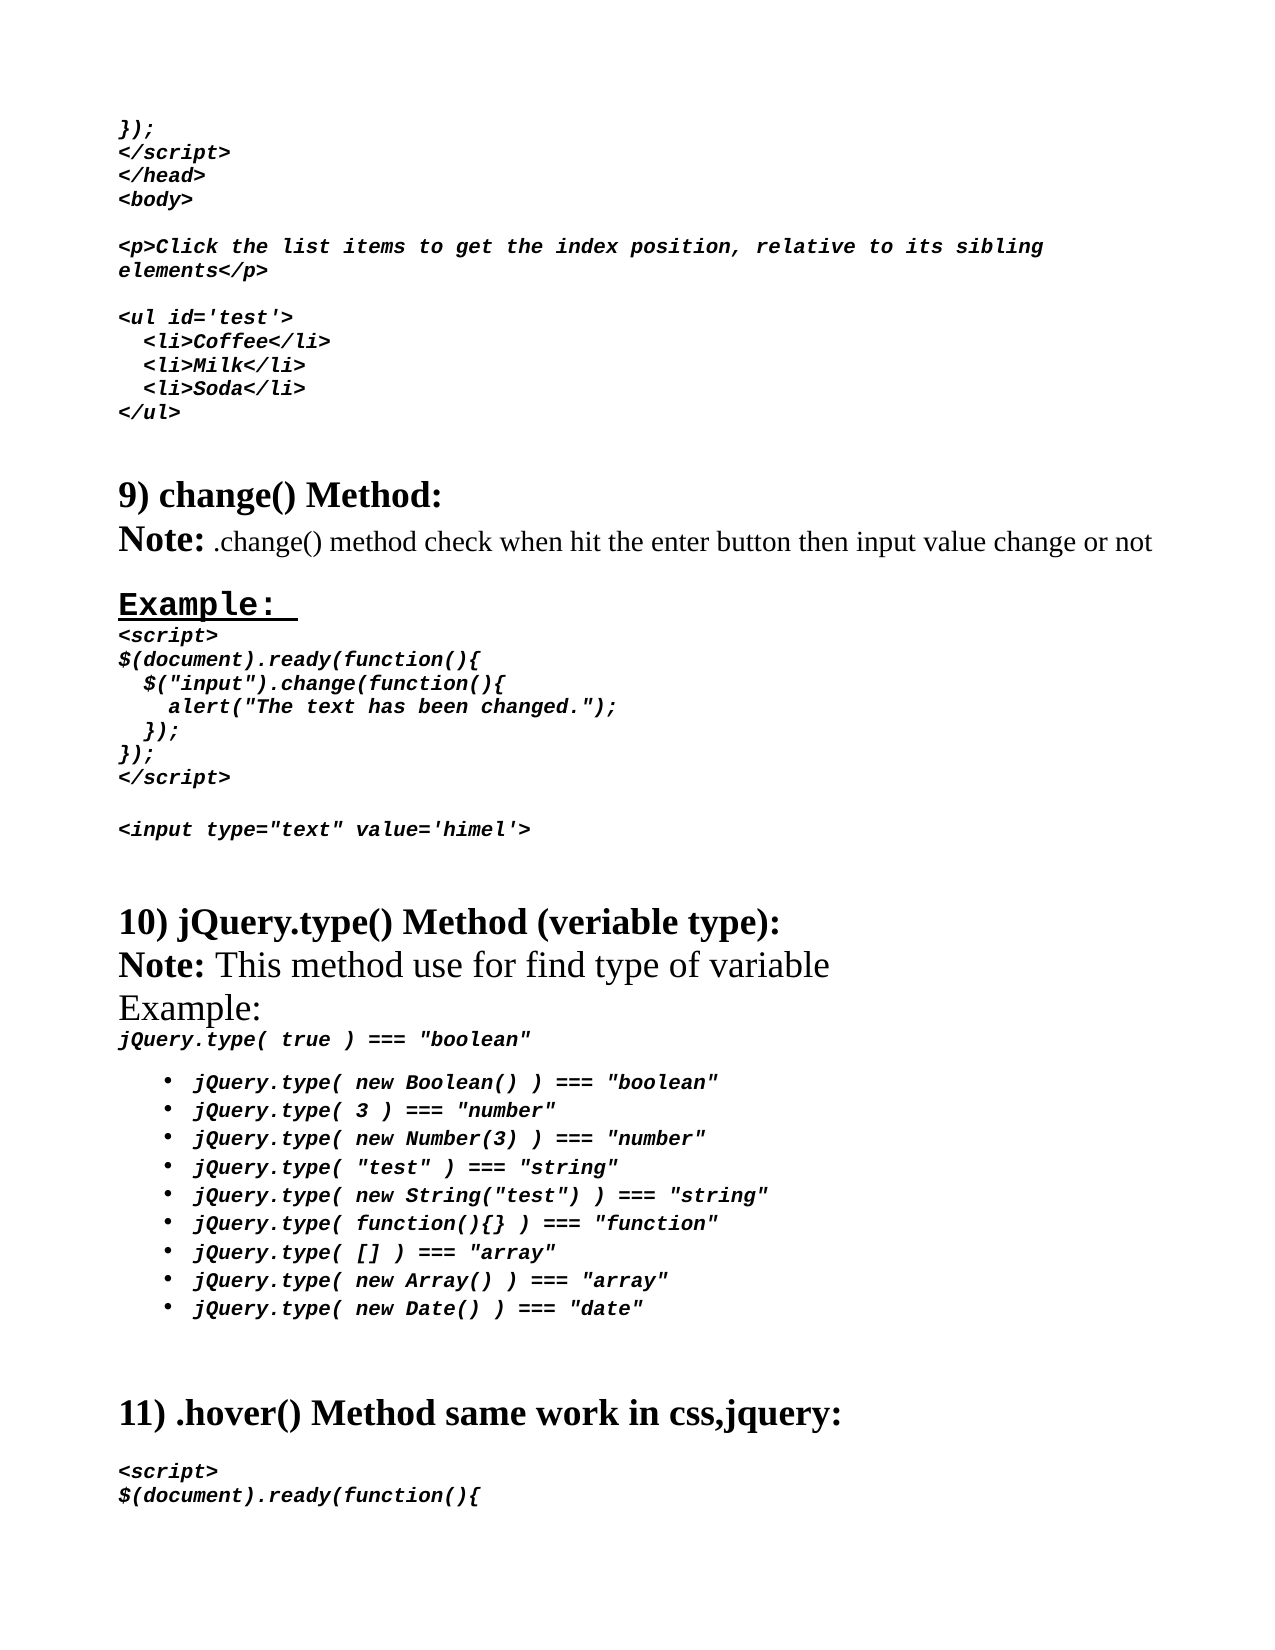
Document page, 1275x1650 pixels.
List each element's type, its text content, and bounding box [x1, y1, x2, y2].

text $(document).ready(function(){ [118, 1485, 1157, 1509]
text <input type="text" value='himel'> [118, 819, 1157, 843]
text 11) .hover() Method same work in css,jquery: [118, 1390, 1157, 1433]
text Example: [118, 587, 1157, 625]
text </script> [118, 767, 1157, 791]
text <li>Milk</li> [118, 354, 1157, 378]
list jQuery.type( new Array() ) === "array" [164, 1270, 1157, 1294]
list jQuery.type( "test" ) === "string" [164, 1157, 1157, 1180]
text 9) change() Method: [118, 473, 1157, 516]
list jQuery.type( new Boolean() ) === "boolean" [164, 1072, 1157, 1095]
text <body> [118, 189, 1157, 213]
text Example: [118, 986, 1157, 1029]
text <li>Soda</li> [118, 378, 1157, 402]
text $("input").change(function(){ [118, 672, 1157, 696]
list jQuery.type( new Number(3) ) === "number" [164, 1128, 1157, 1152]
text <ul id='test'> [118, 307, 1157, 331]
text Note: This method use for find type of variable [118, 942, 1157, 986]
text 10) jQuery.type() Method (veriable type): [118, 899, 1157, 942]
text }); [118, 720, 1157, 743]
text </head> [118, 165, 1157, 189]
text alert("The text has been changed."); [118, 696, 1157, 720]
text jQuery.type( true ) === "boolean" [118, 1029, 1157, 1052]
text </script> [118, 142, 1157, 165]
list jQuery.type( 3 ) === "number" [164, 1100, 1157, 1124]
list jQuery.type( new String("test") ) === "string" [164, 1185, 1157, 1209]
text }); [118, 118, 1157, 142]
list jQuery.type( function(){} ) === "function" [164, 1213, 1157, 1237]
text <script> [118, 625, 1157, 649]
list jQuery.type( new Date() ) === "date" [164, 1298, 1157, 1322]
text Note: .change() method check when hit the enter button then input value change or not [118, 516, 1157, 559]
text }); [118, 743, 1157, 767]
text <p>Click the list items to get the index position, relative to its sibling elements</p> [118, 236, 1157, 284]
text $(document).ready(function(){ [118, 649, 1157, 672]
list jQuery.type( [] ) === "array" [164, 1242, 1157, 1265]
text </ul> [118, 402, 1157, 426]
text <li>Coffee</li> [118, 331, 1157, 354]
text <script> [118, 1461, 1157, 1485]
